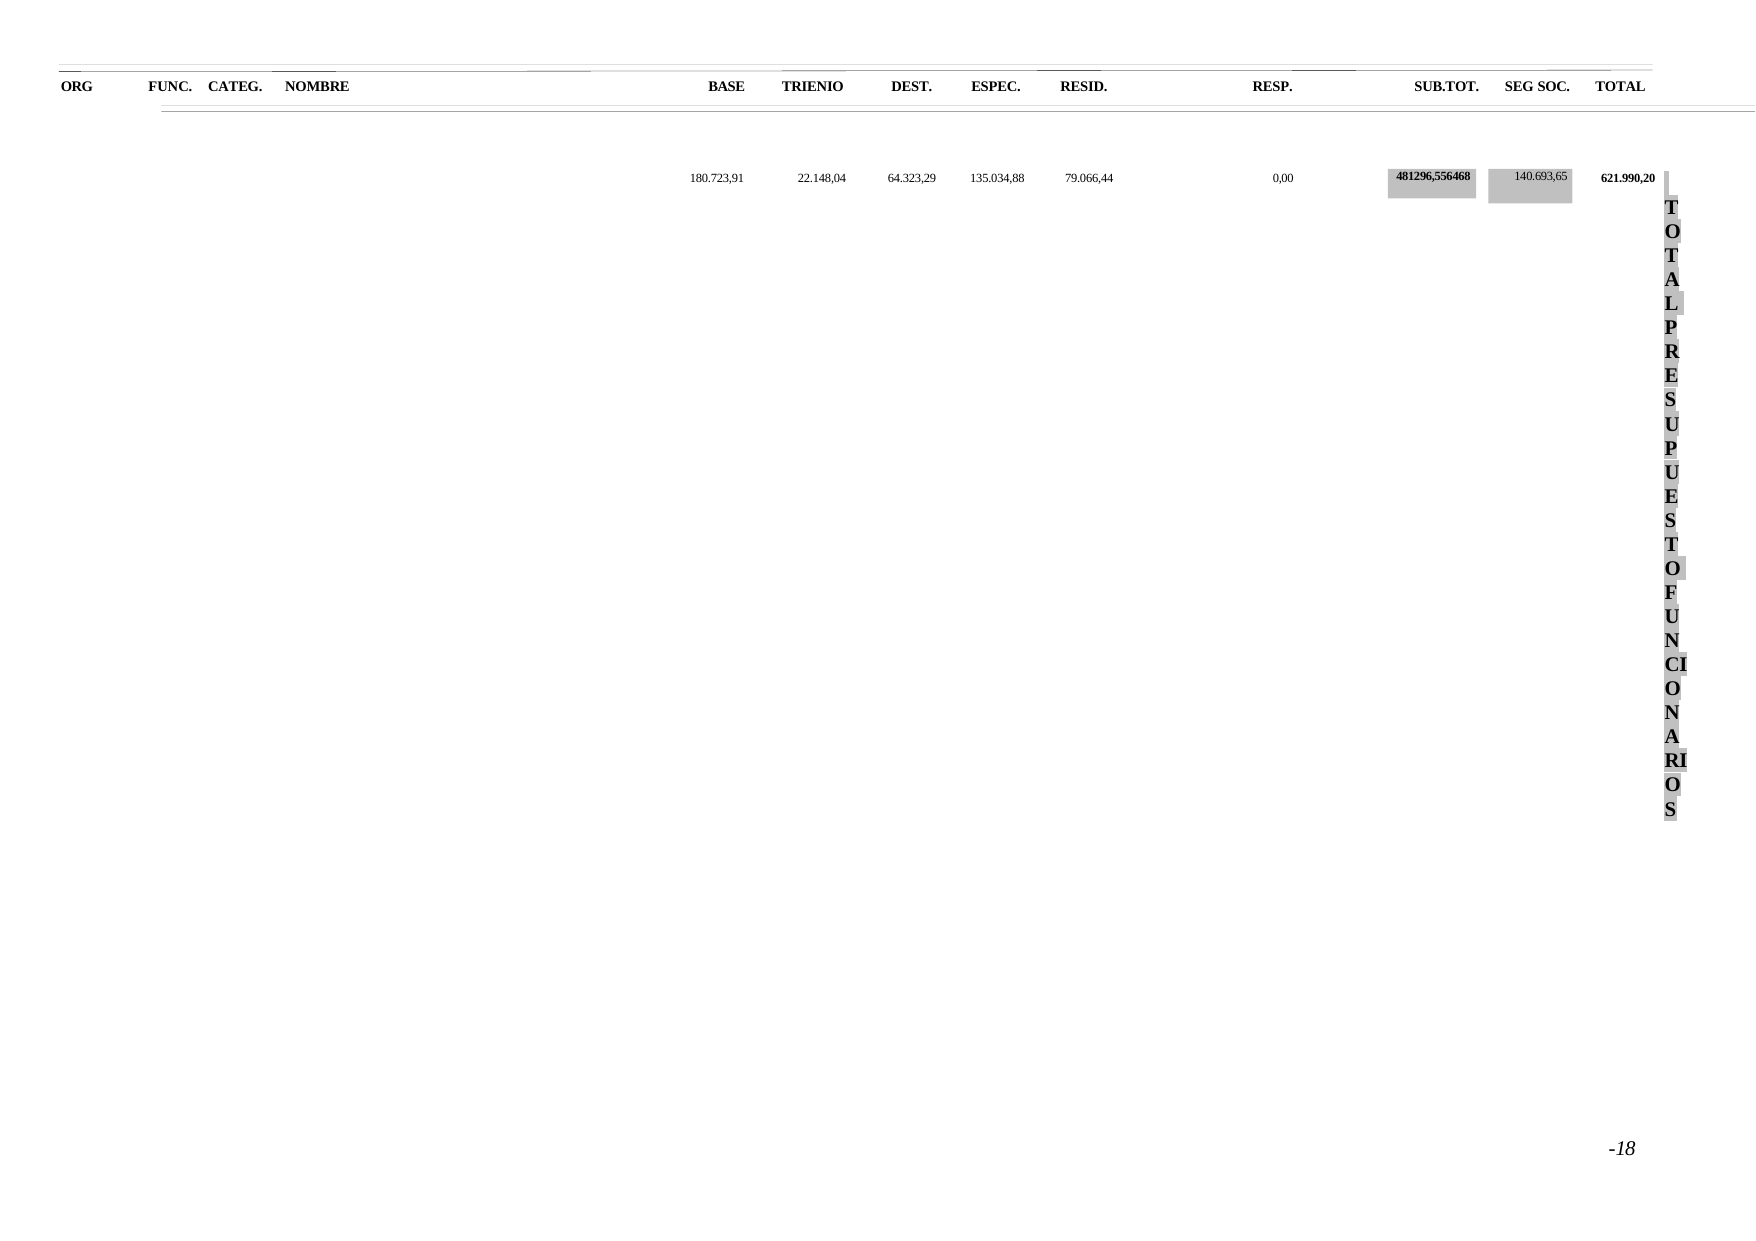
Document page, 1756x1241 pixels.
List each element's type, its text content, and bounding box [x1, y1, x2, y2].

text [1211, 169, 1295, 203]
text TOTAL PRESUPUESTO FUNCIONARIOS [1664, 171, 1688, 821]
text [664, 169, 748, 203]
table_header 135.034,88 [944, 169, 1033, 203]
table_header 64.323,29 [856, 169, 944, 203]
text 0,00 [1211, 171, 1294, 185]
table_header 22.148,04 [766, 169, 856, 203]
text SEG SOC. TOTAL [1504, 78, 1667, 95]
table_header 79.066,44 [1033, 169, 1118, 203]
text 180.723,91 [689, 171, 748, 185]
text ORG FUNC. CATEG. NOMBRE BASE TRIENIO DEST. ESPEC. RESID. RESP. [61, 78, 1298, 95]
text [1577, 169, 1659, 198]
text SUB.TOT. [1414, 78, 1481, 94]
text 621.990,20 [1601, 171, 1659, 185]
